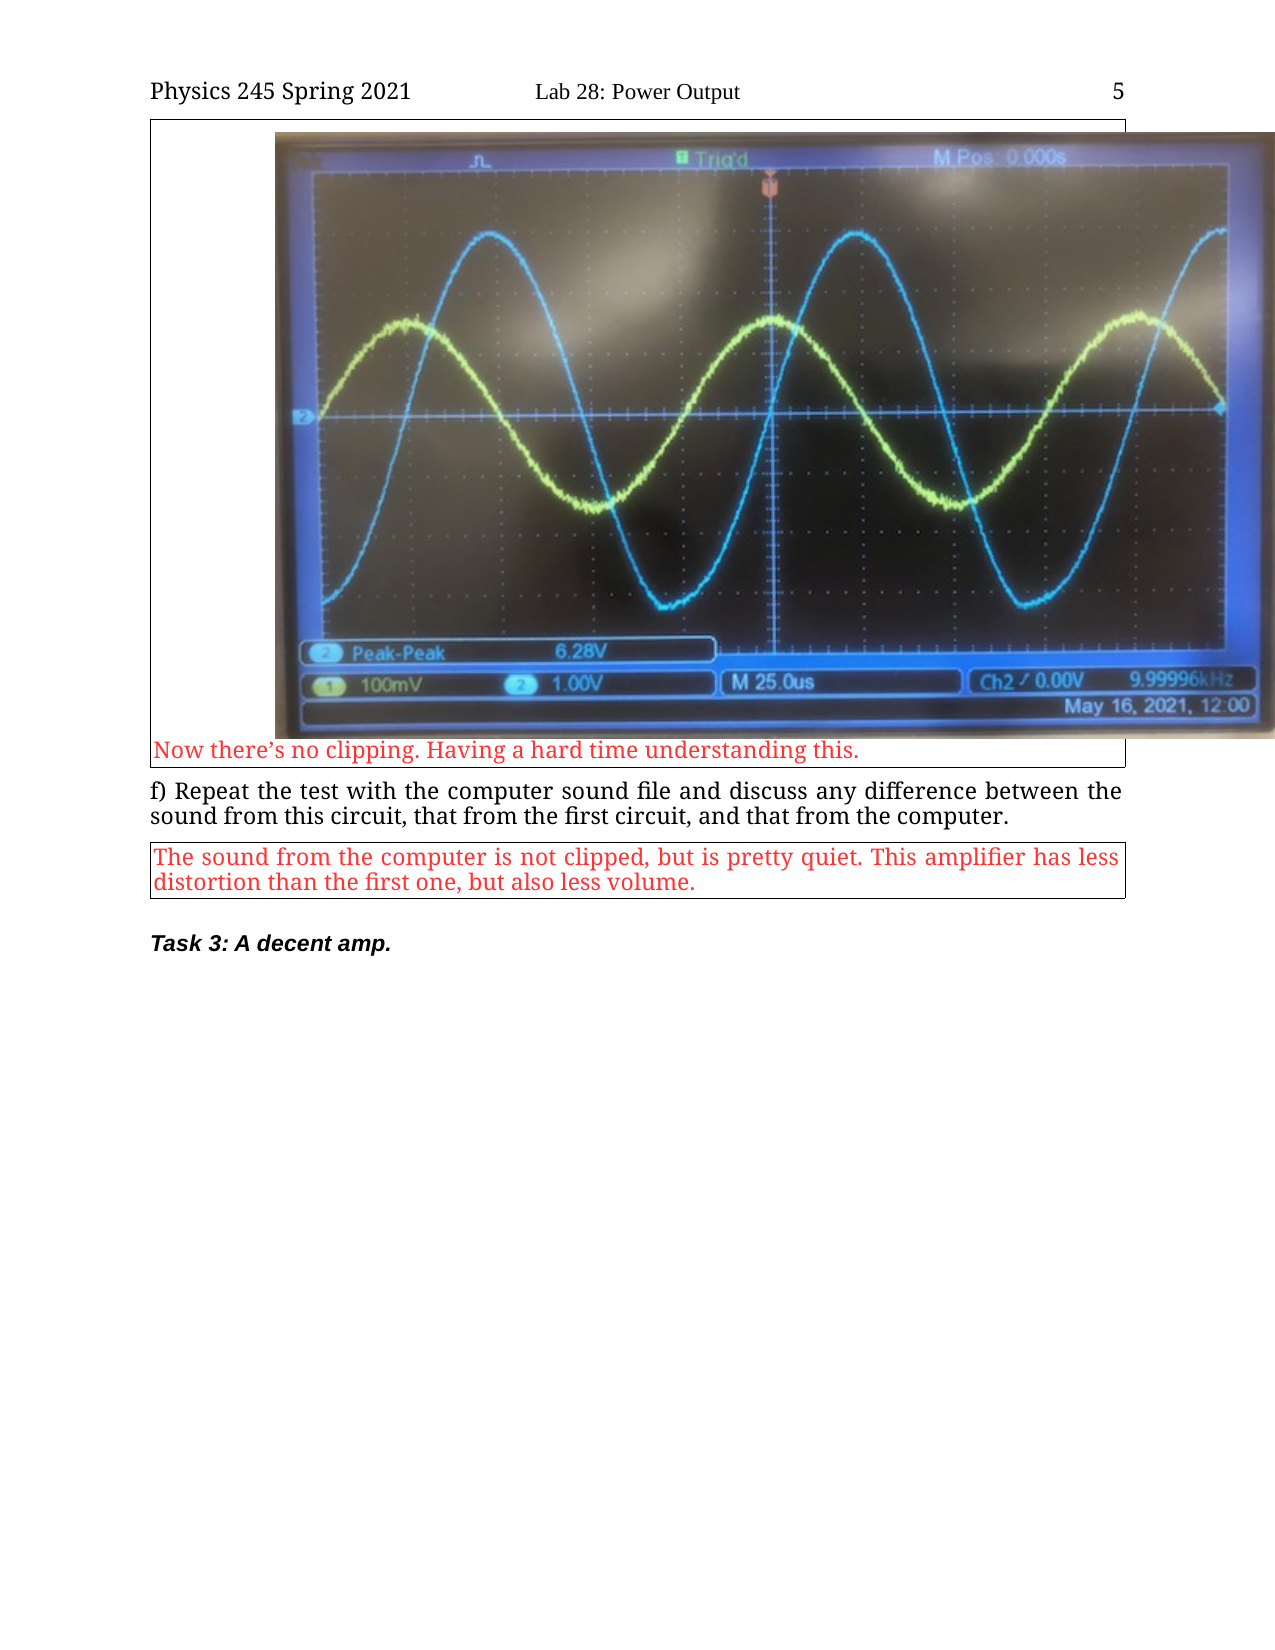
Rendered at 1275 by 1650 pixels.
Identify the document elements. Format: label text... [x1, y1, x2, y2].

text Now there’s no clipping. Having a hard time understanding this. [151, 120, 1125, 767]
text f) Repeat the test with the computer sound file and discuss any difference between the sound from this circuit, that from the first circuit, and that from the computer. [150, 779, 1125, 829]
subtitle Task 3: A decent amp. [150, 931, 1125, 956]
picture [275, 132, 1275, 739]
text The sound from the computer is not clipped, but is pretty quiet. This amplifier has less distortion than the first one, but also less volume. [151, 843, 1125, 898]
